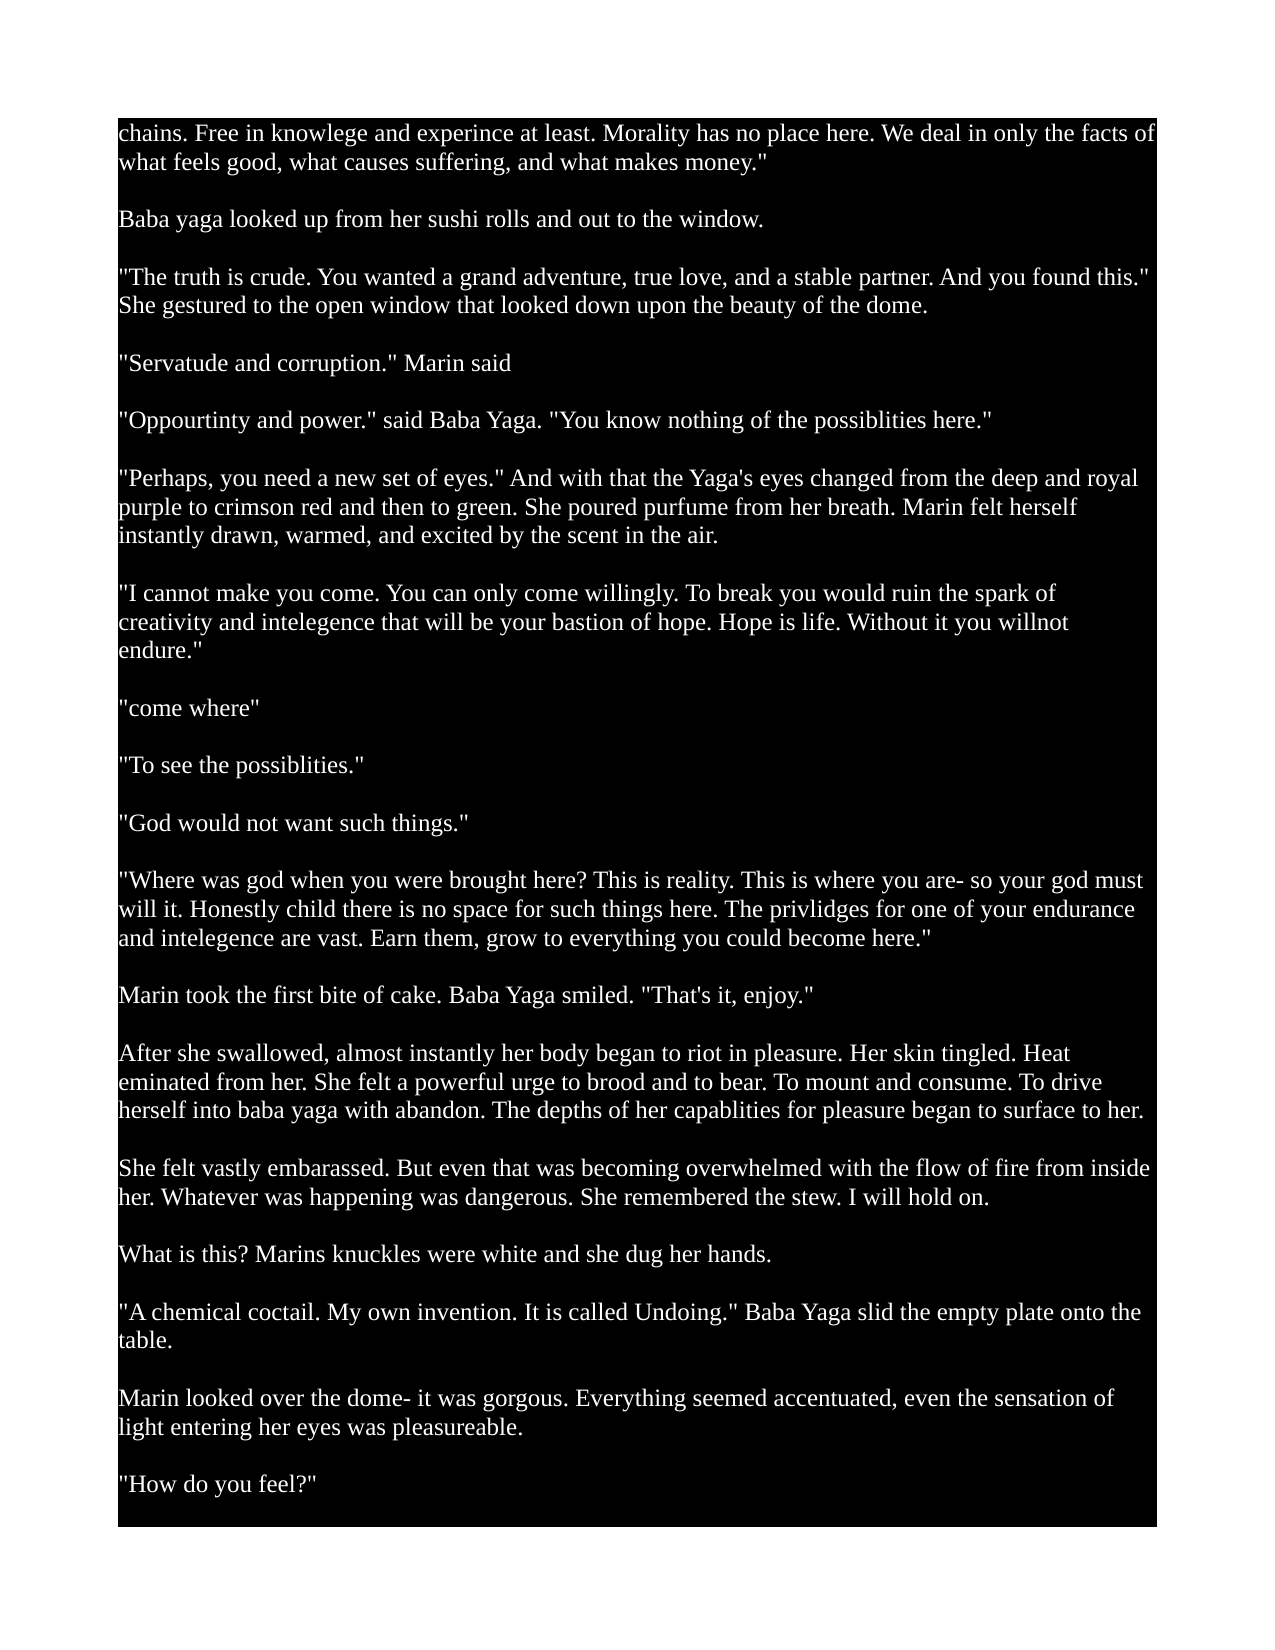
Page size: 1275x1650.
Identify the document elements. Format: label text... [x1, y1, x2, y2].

text "Oppourtinty and power." said Baba Yaga. "You know nothing of the possiblities here." [118, 406, 1157, 434]
text "How do you feel?" [118, 1469, 1157, 1498]
text "Perhaps, you need a new set of eyes." And with that the Yaga's eyes changed from the deep and royal purple to crimson red and then to green. She poured purfume from her breath. Marin felt herself instantly drawn, warmed, and excited by the scent in the air. [118, 463, 1157, 549]
text chains. Free in knowlege and experince at least. Morality has no place here. We deal in only the facts of what feels good, what causes suffering, and what makes money." [118, 118, 1157, 176]
text Marin took the first bite of cake. Baba Yaga smiled. "That's it, enjoy." [118, 981, 1157, 1009]
text "Servatude and corruption." Marin said [118, 348, 1157, 377]
text Baba yaga looked up from her sushi rolls and out to the window. "The truth is crude. You wanted a grand adventure, true love, and a stable partner. And you found this." She gestured to the open window that looked down upon the beauty of the dome. [118, 204, 1157, 319]
text Marin looked over the dome- it was gorgous. Everything seemed accentuated, even the sensation of light entering her eyes was pleasureable. [118, 1383, 1157, 1441]
text "I cannot make you come. You can only come willingly. To break you would ruin the spark of creativity and intelegence that will be your bastion of hope. Hope is life. Without it you willnot endure." [118, 578, 1157, 664]
text "come where" "To see the possiblities." [118, 693, 1157, 779]
text "God would not want such things." "Where was god when you were brought here? This is reality. This is where you are- so your god must will it. Honestly child there is no space for such things here. The privlidges for one of your endurance and intelegence are vast. Earn them, grow to everything you could become here." [118, 808, 1157, 952]
text After she swallowed, almost instantly her body began to riot in pleasure. Her skin tingled. Heat eminated from her. She felt a powerful urge to brood and to bear. To mount and consume. To drive herself into baba yaga with abandon. The depths of her capablities for pleasure began to surface to her. [118, 1038, 1157, 1124]
text She felt vastly embarassed. But even that was becoming overwhelmed with the flow of fire from inside her. Whatever was happening was dangerous. She remembered the stew. I will hold on. What is this? Marins knuckles were white and she dug her hands. "A chemical coctail. My own invention. It is called Undoing." Baba Yaga slid the empty plate onto the table. [118, 1153, 1157, 1354]
